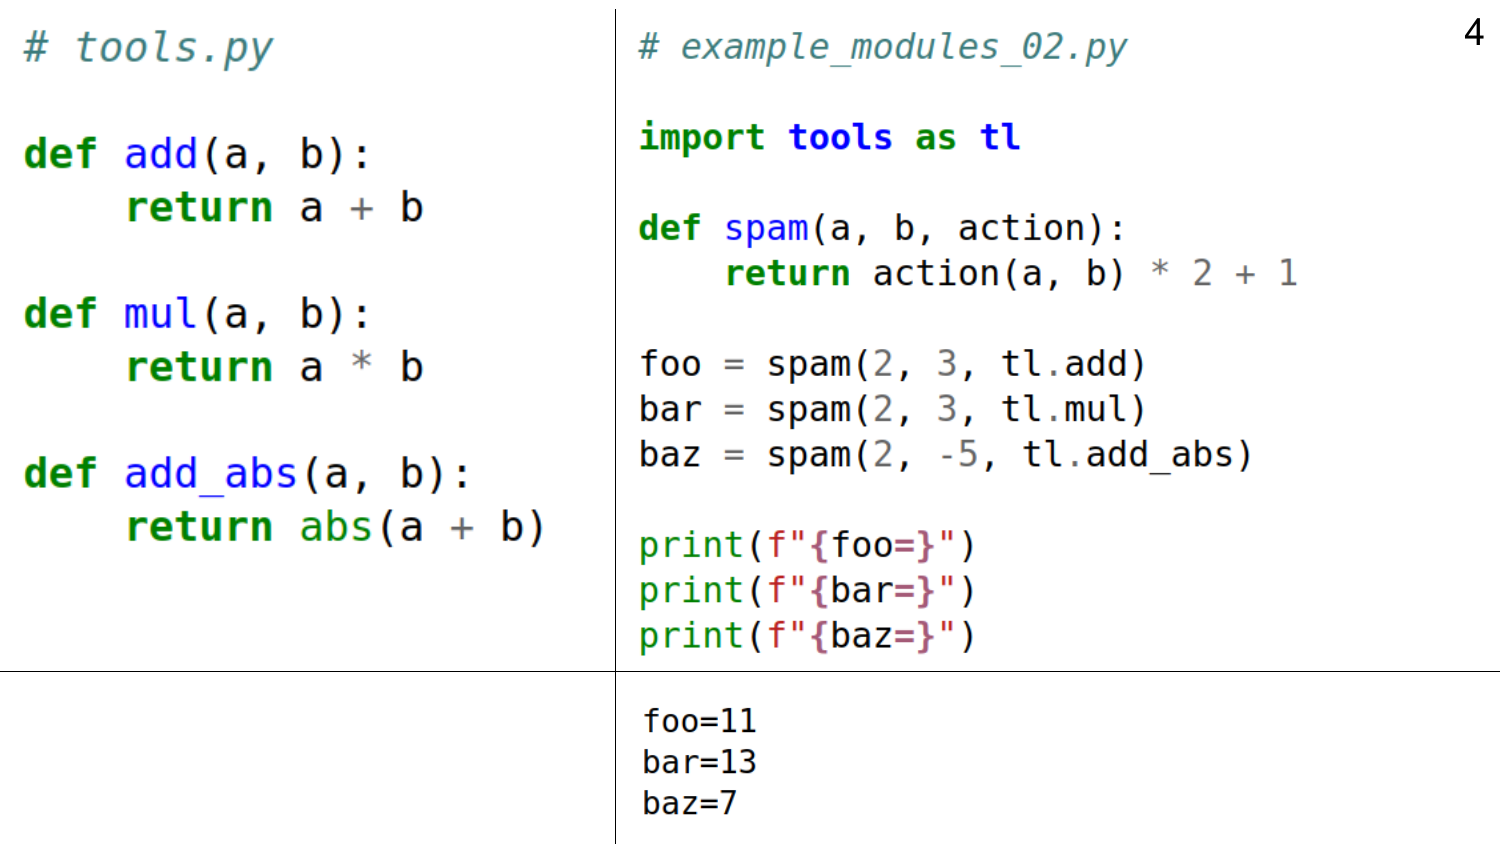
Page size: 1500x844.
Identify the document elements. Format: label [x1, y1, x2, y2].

picture [636, 690, 765, 824]
picture [13, 18, 555, 563]
picture [624, 19, 1307, 665]
